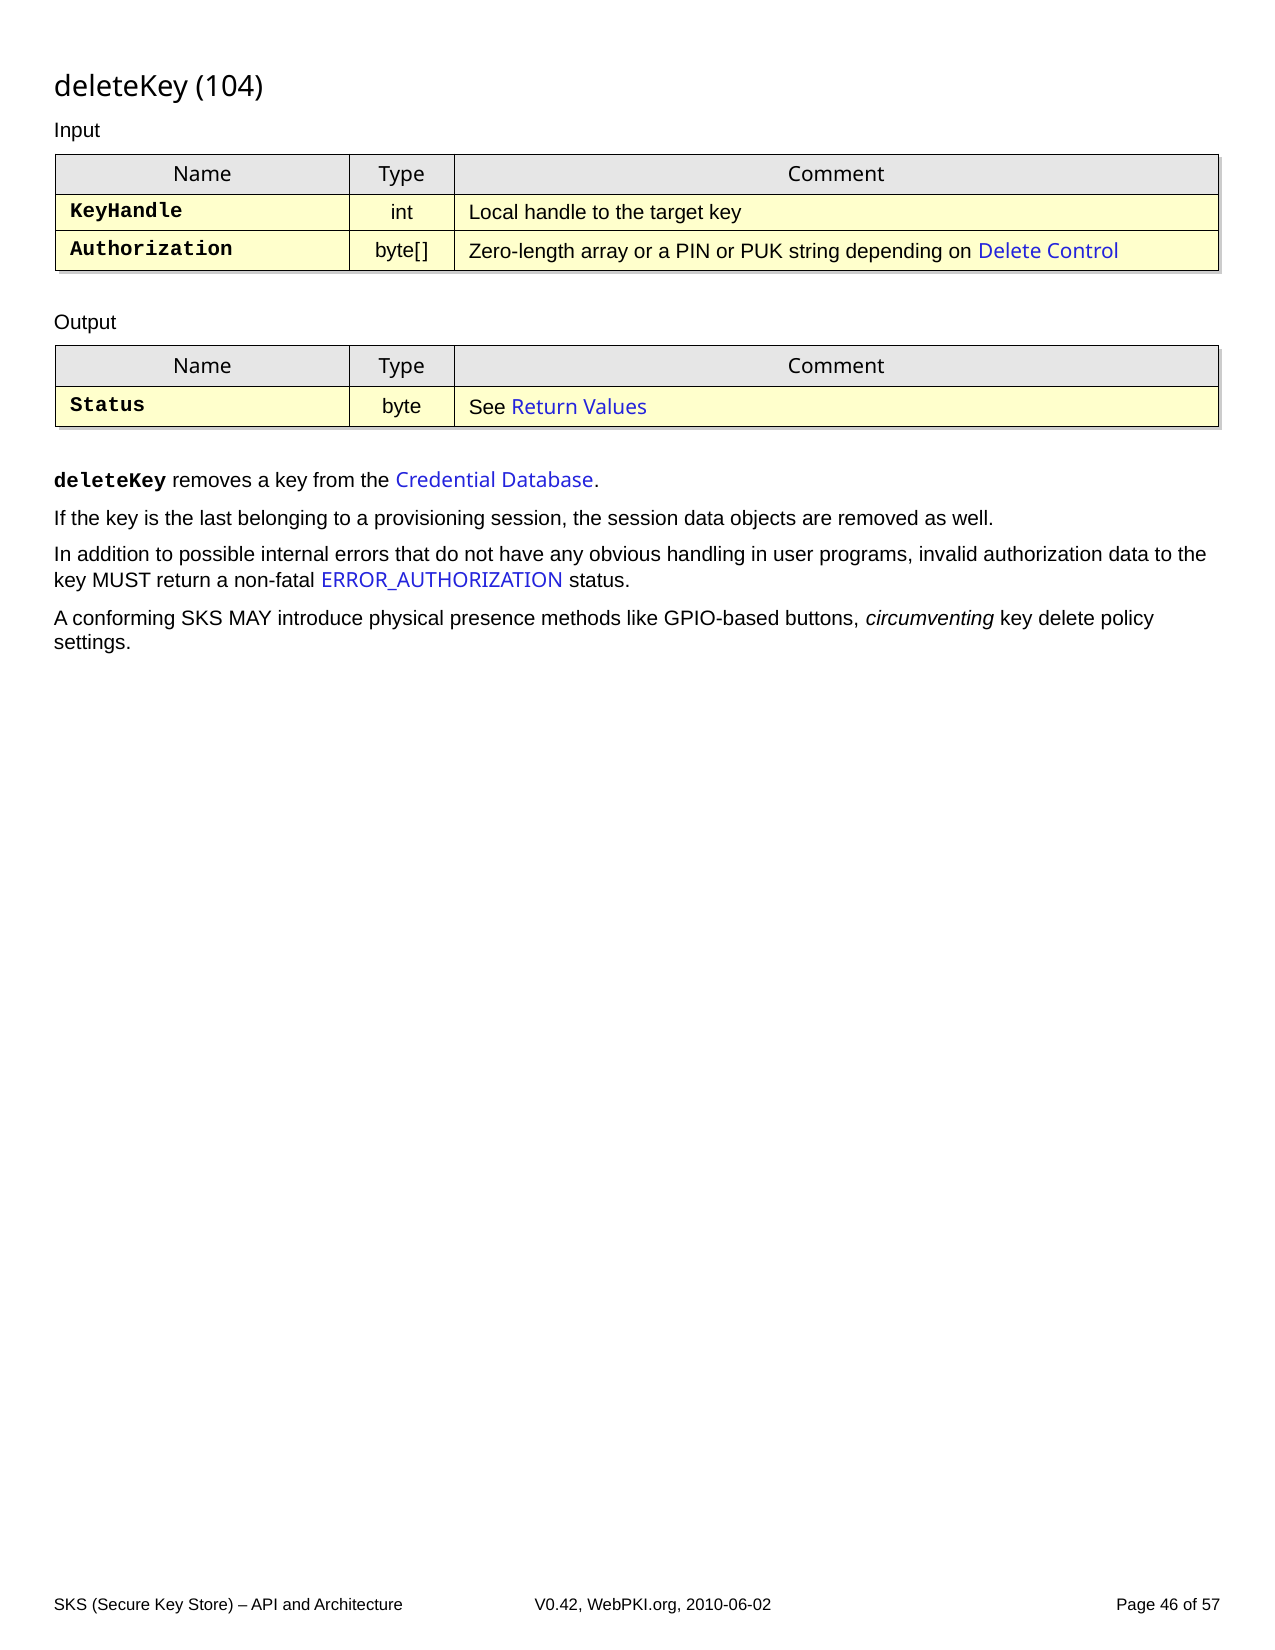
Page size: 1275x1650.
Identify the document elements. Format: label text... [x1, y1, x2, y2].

table_cell int [350, 195, 454, 230]
table_cell byte⁮[ ] [350, 231, 454, 270]
table_cell Local handle to the target key [455, 195, 1218, 230]
table_cell KeyHandle [56, 195, 349, 230]
table_cell See Return Values [455, 387, 1218, 426]
table_header Type [350, 155, 454, 194]
table_cell Authorization [56, 231, 349, 270]
table_header Type [350, 346, 454, 386]
table_header Comment [455, 155, 1218, 194]
text Input [54, 118, 1221, 142]
table_header Name [56, 346, 349, 386]
text A conforming SKS MAY introduce physical presence methods like GPIO-based buttons, circumventing key delete policy settings. [54, 606, 1221, 654]
table_header Name [56, 155, 349, 194]
table_header Comment [455, 346, 1218, 386]
table_cell Status [56, 387, 349, 426]
text In addition to possible internal errors that do not have any obvious handling in user programs, invalid authorization data to the key MUST return a non-fatal ERROR_AUTHORIZATION status. [54, 542, 1221, 594]
text deleteKey removes a key from the Credential Database. [54, 466, 1221, 494]
text Output [54, 310, 1221, 334]
table_cell Zero-length array or a PIN or PUK string depending on Delete Control [455, 231, 1218, 270]
table_cell byte [350, 387, 454, 426]
text If the key is the last belonging to a provisioning session, the session data objects are removed as well. [54, 506, 1221, 530]
subtitle deleteKey (104) [54, 66, 1221, 105]
